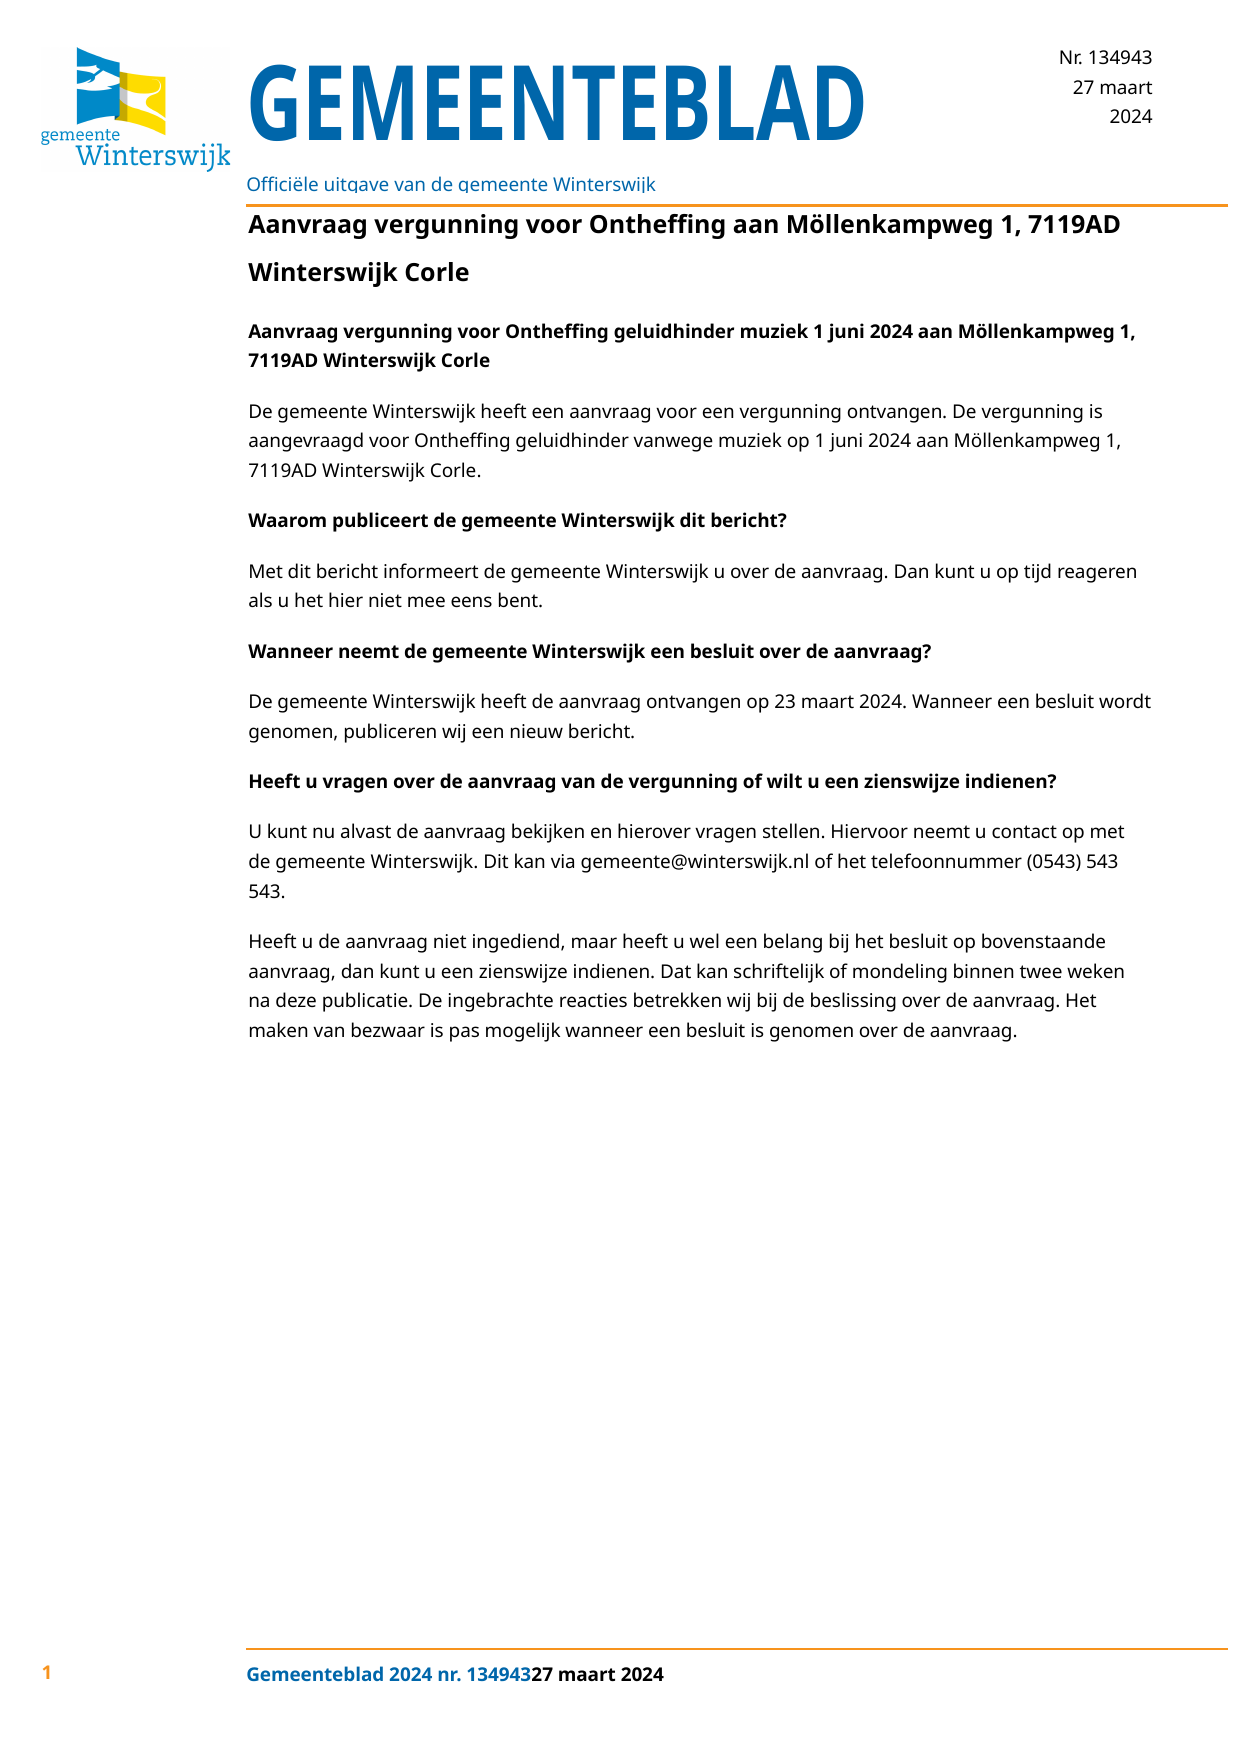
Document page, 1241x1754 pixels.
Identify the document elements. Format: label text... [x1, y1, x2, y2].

text Wanneer neemt de gemeente Winterswijk een besluit over de aanvraag? [248, 638, 1152, 664]
text Met dit bericht informeert de gemeente Winterswijk u over de aanvraag. Dan kunt u op tijd reageren als u het hier niet mee eens bent. [248, 558, 1152, 613]
text U kunt nu alvast de aanvraag bekijken en hierover vragen stellen. Hiervoor neemt u contact op met de gemeente Winterswijk. Dit kan via gemeente@winterswijk.nl of het telefoonnummer (0543) 543 543. [248, 819, 1152, 904]
picture [225, 153, 231, 162]
picture [41, 47, 231, 172]
text Aanvraag vergunning voor Ontheffing geluidhinder muziek 1 juni 2024 aan Möllenkampweg 1, 7119AD Winterswijk Corle [248, 318, 1152, 373]
text Waarom publiceert de gemeente Winterswijk dit bericht? [248, 507, 1152, 533]
text Heeft u vragen over de aanvraag van de vergunning of wilt u een zienswijze indienen? [248, 768, 1152, 794]
text Aanvraag vergunning voor Ontheffing aan Möllenkampweg 1, 7119AD Winterswijk Corle [248, 207, 1152, 288]
text De gemeente Winterswijk heeft de aanvraag ontvangen op 23 maart 2024. Wanneer een besluit wordt genomen, publiceren wij een nieuw bericht. [248, 688, 1152, 744]
text De gemeente Winterswijk heeft een aanvraag voor een vergunning ontvangen. De vergunning is aangevraagd voor Ontheffing geluidhinder vanwege muziek op 1 juni 2024 aan Möllenkampweg 1, 7119AD Winterswijk Corle. [248, 398, 1152, 483]
text Heeft u de aanvraag niet ingediend, maar heeft u wel een belang bij het besluit op bovenstaande aanvraag, dan kunt u een zienswijze indienen. Dat kan schriftelijk of mondeling binnen twee weken na deze publicatie. De ingebrachte reacties betrekken wij bij de beslissing over de aanvraag. Het maken van bezwaar is pas mogelijk wanneer een besluit is genomen over de aanvraag. [248, 928, 1152, 1043]
